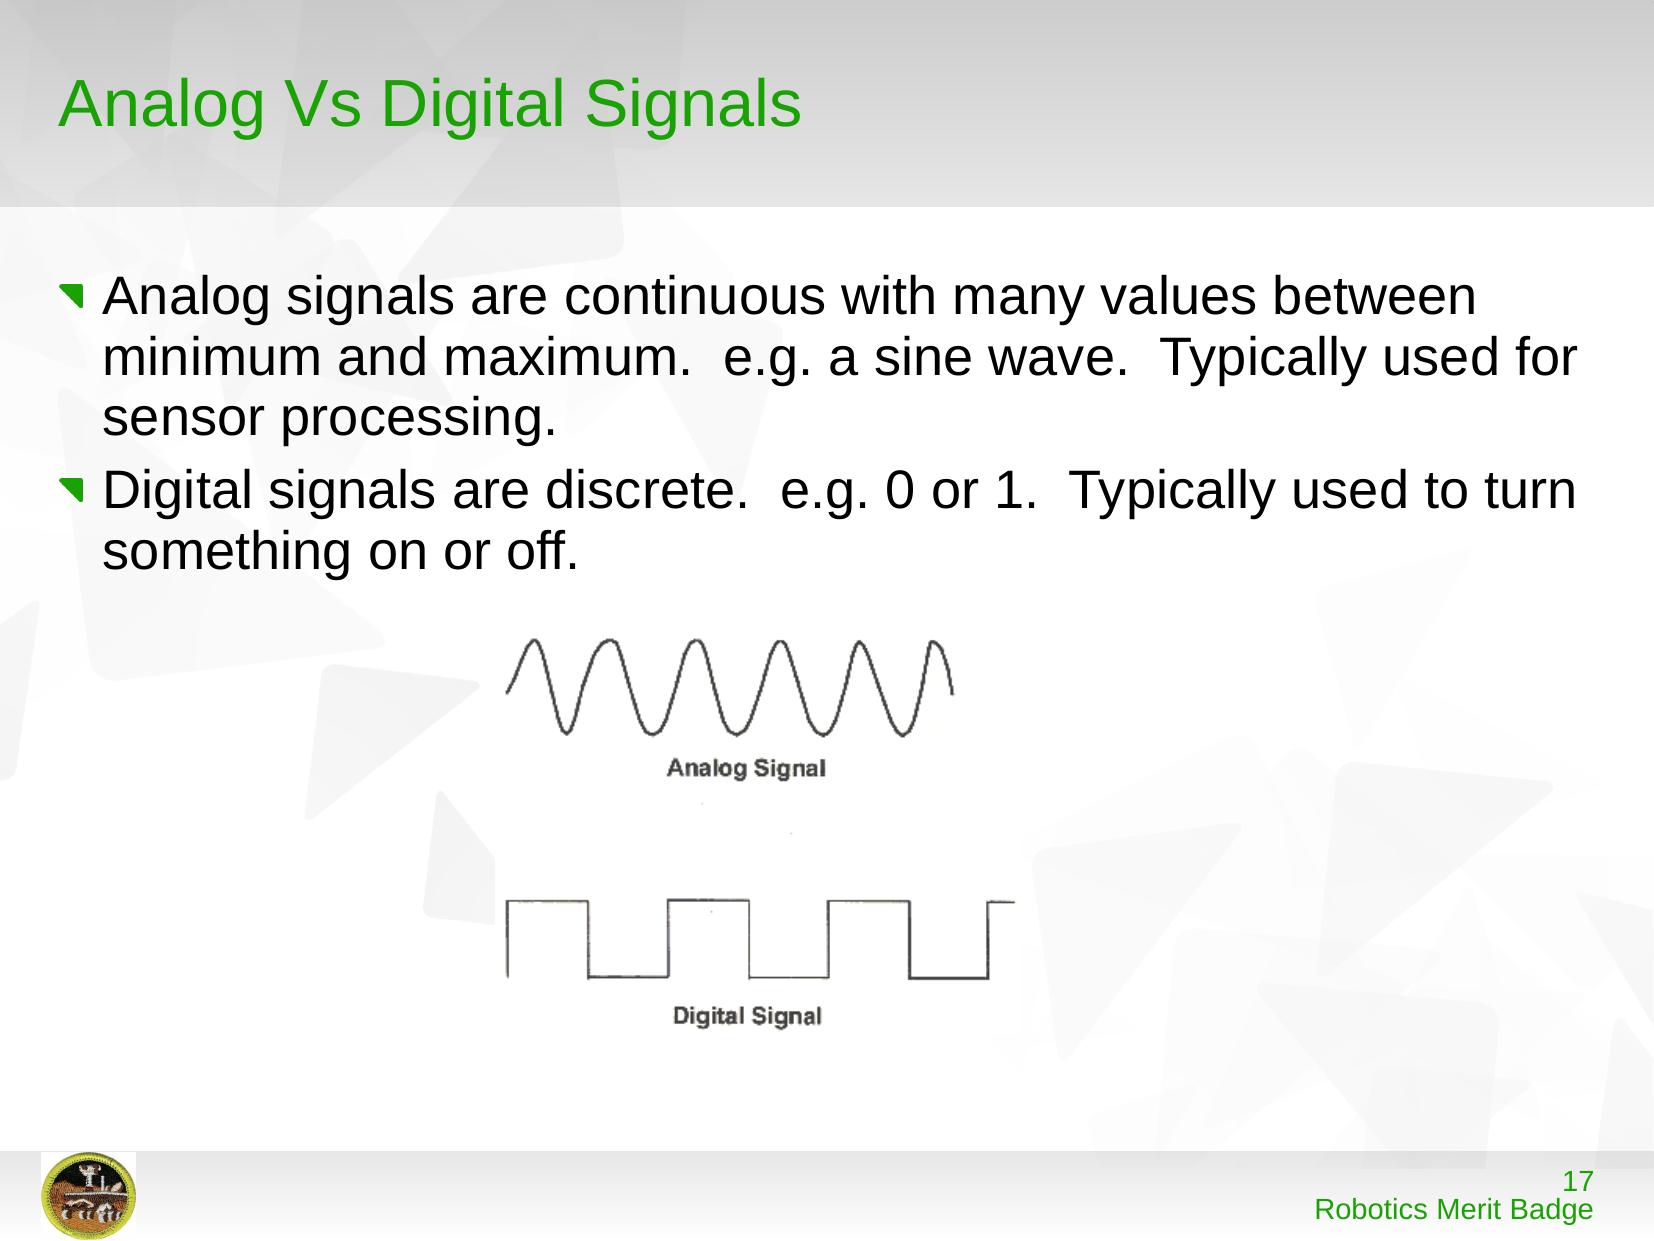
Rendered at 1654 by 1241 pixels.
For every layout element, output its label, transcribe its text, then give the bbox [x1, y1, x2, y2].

list Analog signals are continuous with many values between minimum and maximum. e.g. a sine wave. Typically used for sensor processing. Digital signals are discrete. e.g. 0 or 1. Typically used to turn something on or off. [59, 265, 1595, 740]
picture [0, 0, 1654, 1169]
picture [41, 1152, 136, 1240]
title Analog Vs Digital Signals [59, 29, 1595, 178]
